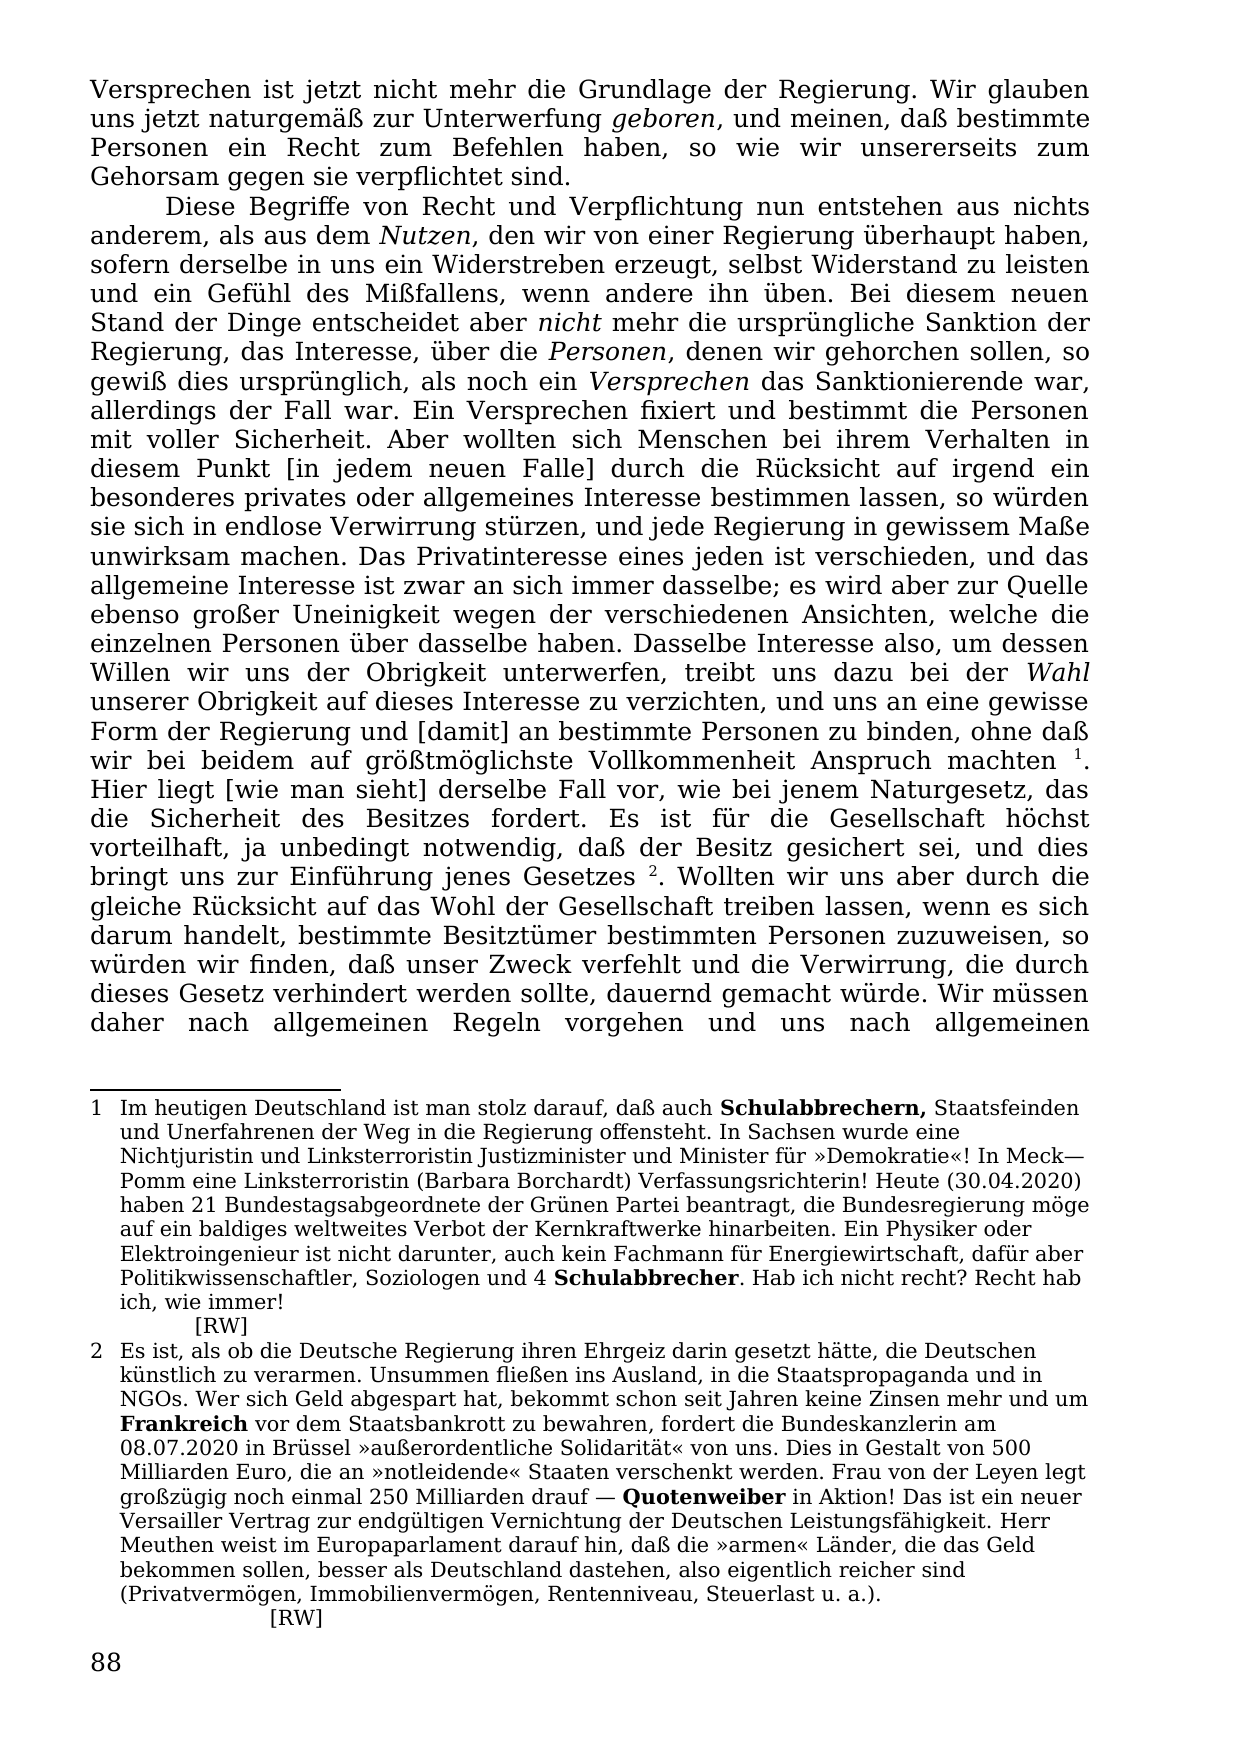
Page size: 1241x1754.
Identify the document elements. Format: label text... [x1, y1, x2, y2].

text Im heutigen Deutschland ist man stolz darauf, daß auch Schulabbrechern, Staatsfeinden und Unerfahrenen der Weg in die Regierung offensteht. In Sachsen wurde eine Nichtjuristin und Linksterroristin Justizminister und Minister für »Demokratie«! In Meck—Pomm eine Linksterroristin (Barbara Borchardt) Verfassungsrichterin! Heute (30.04.2020) haben 21 Bundestagsabgeordnete der Grünen Partei beantragt, die Bundesregierung möge auf ein baldiges weltweites Verbot der Kernkraftwerke hinarbeiten. Ein Physiker oder Elektroingenieur ist nicht darunter, auch kein Fachmann für Energiewirtschaft, dafür aber Politikwissenschaftler, Soziologen und 4 Schulabbrecher. Hab ich nicht recht? Recht hab ich, wie immer! [RW] [90, 1096, 1091, 1339]
text Versprechen ist jetzt nicht mehr die Grundlage der Regierung. Wir glauben uns jetzt naturgemäß zur Unterwerfung geboren, und meinen, daß bestimmte Personen ein Recht zum Befehlen haben, so wie wir unsererseits zum Gehorsam gegen sie verpflichtet sind. [90, 75, 1091, 192]
text Diese Begriffe von Recht und Verpflichtung nun entstehen aus nichts anderem, als aus dem Nutzen, den wir von einer Regierung überhaupt haben, sofern derselbe in uns ein Widerstreben erzeugt, selbst Widerstand zu leisten und ein Gefühl des Mißfallens, wenn andere ihn üben. Bei diesem neuen Stand der Dinge entscheidet aber nicht mehr die ursprüngliche Sanktion der Regierung, das Interesse, über die Personen, denen wir gehorchen sollen, so gewiß dies ursprünglich, als noch ein Versprechen das Sanktionierende war, allerdings der Fall war. Ein Versprechen ﬁxiert und bestimmt die Personen mit voller Sicherheit. Aber wollten sich Menschen bei ihrem Verhalten in diesem Punkt [in jedem neuen Falle] durch die Rücksicht auf irgend ein besonderes privates oder allgemeines Interesse bestimmen lassen, so würden sie sich in endlose Verwirrung stürzen, und jede Regierung in gewissem Maße unwirksam machen. Das Privatinteresse eines jeden ist verschieden, und das allgemeine Interesse ist zwar an sich immer dasselbe; es wird aber zur Quelle ebenso großer Uneinigkeit wegen der verschiedenen Ansichten, welche die einzelnen Personen über dasselbe haben. Dasselbe Interesse also, um dessen Willen wir uns der Obrigkeit unterwerfen, treibt uns dazu bei der Wahl unserer Obrigkeit auf dieses Interesse zu verzichten, und uns an eine gewisse Form der Regierung und [damit] an bestimmte Personen zu binden, ohne daß wir bei beidem auf größtmöglichste Vollkommenheit Anspruch machten . Hier liegt [wie man sieht] derselbe Fall vor, wie bei jenem Naturgesetz, das die Sicherheit des Besitzes fordert. Es ist für die Gesellschaft höchst vorteilhaft, ja unbedingt notwendig, daß der Besitz gesichert sei, und dies bringt uns zur Einführung jenes Gesetzes . Wollten wir uns aber durch die gleiche Rücksicht auf das Wohl der Gesellschaft treiben lassen, wenn es sich darum handelt, bestimmte Besitztümer bestimmten Personen zuzuweisen, so würden wir ﬁnden, daß unser Zweck verfehlt und die Verwirrung, die durch dieses Gesetz verhindert werden sollte, dauernd gemacht würde. Wir müssen daher nach allgemeinen Regeln vorgehen und uns nach allgemeinen [90, 192, 1091, 1037]
text Es ist, als ob die Deutsche Regierung ihren Ehrgeiz darin gesetzt hätte, die Deutschen künstlich zu verarmen. Unsummen fließen ins Ausland, in die Staatspropaganda und in NGOs. Wer sich Geld abgespart hat, bekommt schon seit Jahren keine Zinsen mehr und um Frankreich vor dem Staatsbankrott zu bewahren, fordert die Bundeskanzlerin am 08.07.2020 in Brüssel »außerordentliche Solidarität« von uns. Dies in Gestalt von 500 Milliarden Euro, die an »notleidende« Staaten verschenkt werden. Frau von der Leyen legt großzügig noch einmal 250 Milliarden drauf — Quotenweiber in Aktion! Das ist ein neuer Versailler Vertrag zur endgültigen Vernichtung der Deutschen Leistungsfähigkeit. Herr Meuthen weist im Europaparlament darauf hin, daß die »armen« Länder, die das Geld bekommen sollen, besser als Deutschland dastehen, also eigentlich reicher sind (Privatvermögen, Immobilienvermögen, Rentenniveau, Steuerlast u. a.). [RW] [90, 1339, 1091, 1631]
